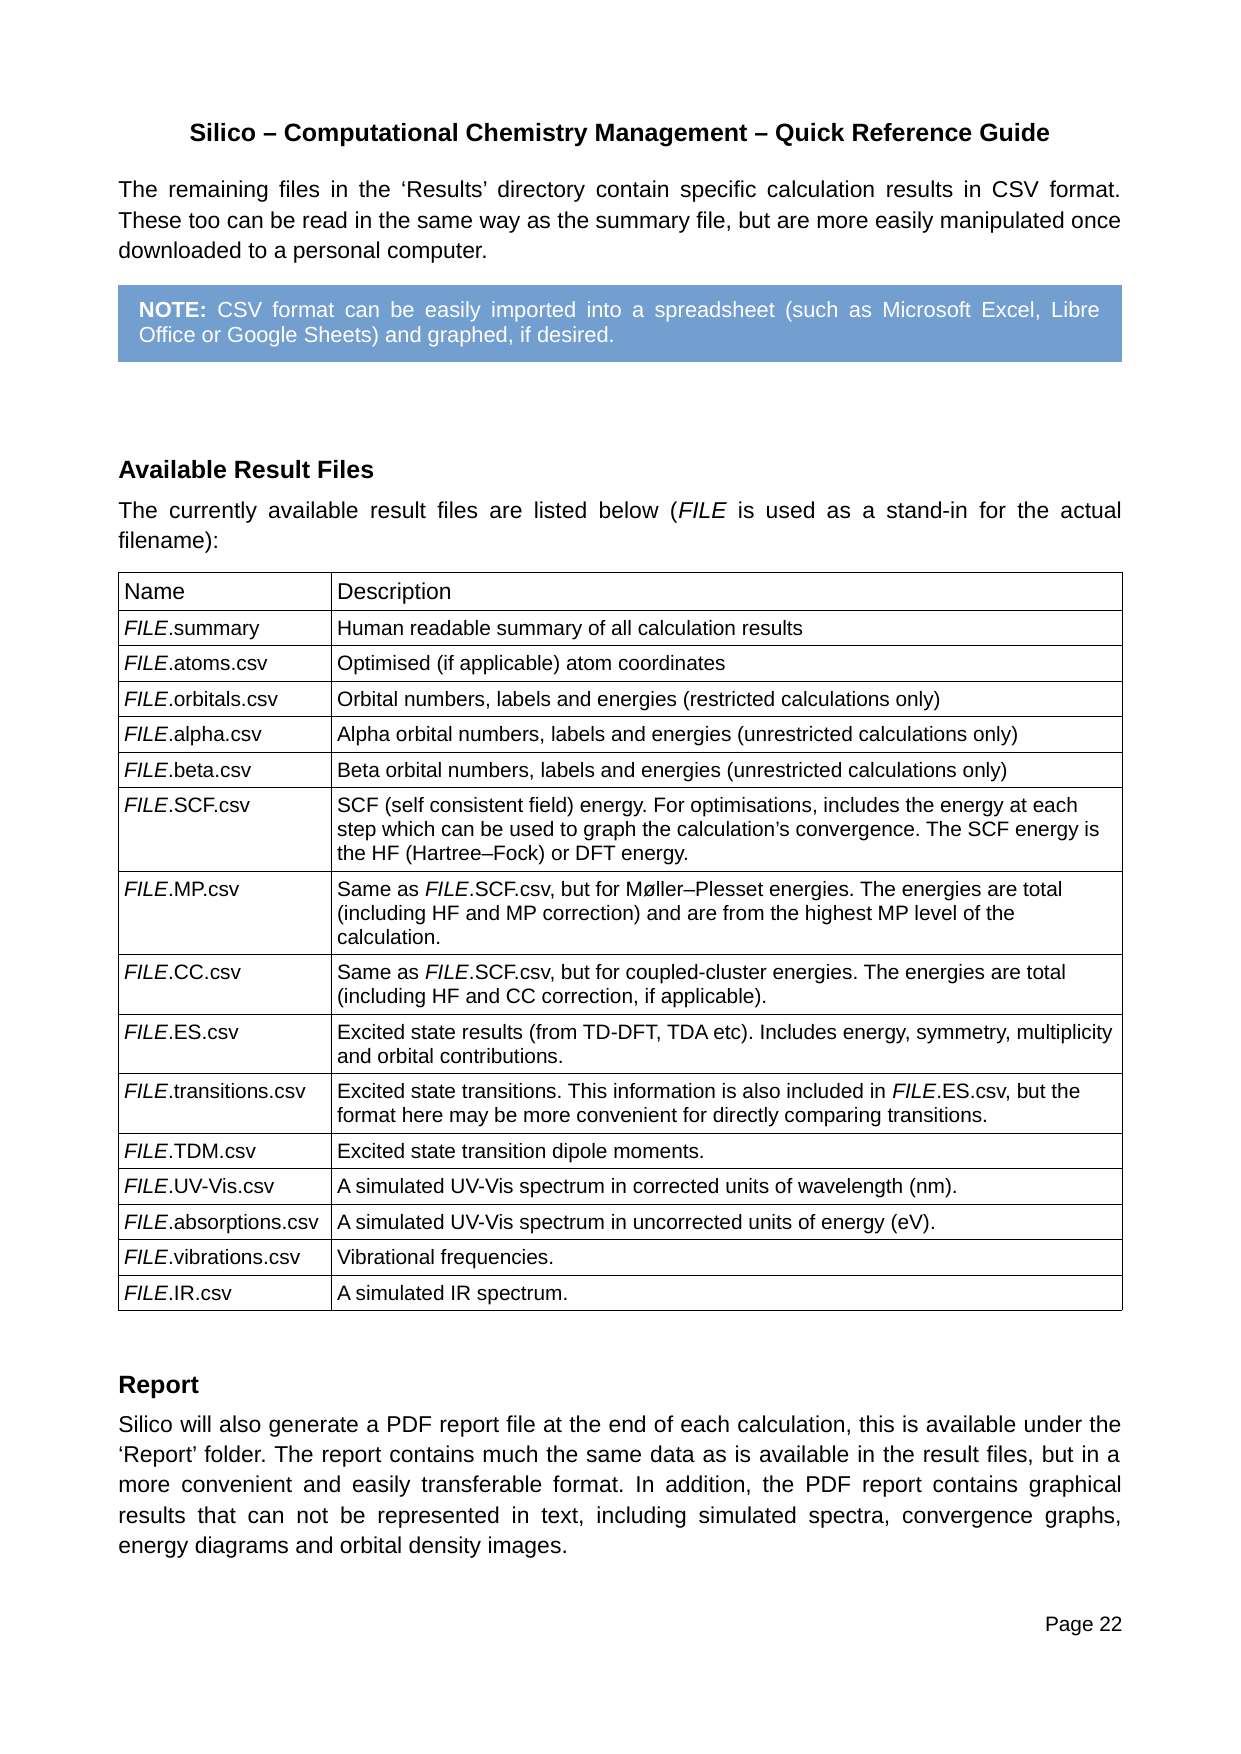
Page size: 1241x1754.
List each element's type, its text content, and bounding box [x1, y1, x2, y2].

table_cell A simulated IR spectrum. [332, 1276, 1122, 1310]
table_cell Same as FILE.SCF.csv, but for Møller–Plesset energies. The energies are total (including HF and MP correction) and are from the highest MP level of the calculation. [332, 872, 1122, 954]
table_cell FILE.TDM.csv [119, 1134, 331, 1168]
table_cell FILE.SCF.csv [119, 788, 331, 871]
table_cell Excited state transition dipole moments. [332, 1134, 1122, 1168]
table_cell FILE.ES.csv [119, 1015, 331, 1073]
text The currently available result files are listed below (FILE is used as a stand-in for the actual filename): [118, 497, 1122, 553]
subtitle Report [118, 1370, 1122, 1398]
table_cell SCF (self consistent field) energy. For optimisations, includes the energy at each step which can be used to graph the calculation’s convergence. The SCF energy is the HF (Hartree–Fock) or DFT energy. [332, 788, 1122, 871]
table_cell A simulated UV-Vis spectrum in uncorrected units of energy (eV). [332, 1205, 1122, 1239]
subtitle Available Result Files [118, 456, 1122, 484]
table_cell FILE.beta.csv [119, 753, 331, 787]
table_cell FILE.alpha.csv [119, 717, 331, 752]
table_cell Beta orbital numbers, labels and energies (unrestricted calculations only) [332, 753, 1122, 787]
table_header Description [332, 573, 1122, 610]
table_cell A simulated UV-Vis spectrum in corrected units of wavelength (nm). [332, 1169, 1122, 1204]
table_cell FILE.absorptions.csv [119, 1205, 331, 1239]
table_cell Excited state results (from TD-DFT, TDA etc). Includes energy, symmetry, multiplicity and orbital contributions. [332, 1015, 1122, 1073]
table_cell Orbital numbers, labels and energies (restricted calculations only) [332, 682, 1122, 716]
table_cell FILE.vibrations.csv [119, 1240, 331, 1275]
table_cell FILE.CC.csv [119, 955, 331, 1014]
text Silico will also generate a PDF report file at the end of each calculation, this is available under the ‘Report’ folder. The report contains much the same data as is available in the result files, but in a more convenient and easily transferable format. In addition, the PDF report contains graphical results that can not be represented in text, including simulated spectra, convergence graphs, energy diagrams and orbital density images. [118, 1411, 1122, 1558]
table_cell FILE.orbitals.csv [119, 682, 331, 716]
table_cell FILE.UV-Vis.csv [119, 1169, 331, 1204]
table_cell Optimised (if applicable) atom coordinates [332, 646, 1122, 681]
table_cell Alpha orbital numbers, labels and energies (unrestricted calculations only) [332, 717, 1122, 752]
table_cell FILE.transitions.csv [119, 1074, 331, 1133]
table_cell FILE.MP.csv [119, 872, 331, 954]
text NOTE: CSV format can be easily imported into a spreadsheet (such as Microsoft Excel, Libre Office or Google Sheets) and graphed, if desired. [139, 297, 1101, 347]
table_cell FILE.summary [119, 611, 331, 645]
table_cell Vibrational frequencies. [332, 1240, 1122, 1275]
table_cell Human readable summary of all calculation results [332, 611, 1122, 645]
text The remaining files in the ‘Results’ directory contain specific calculation results in CSV format. These too can be read in the same way as the summary file, but are more easily manipulated once downloaded to a personal computer. [118, 176, 1122, 263]
table_cell FILE.IR.csv [119, 1276, 331, 1310]
table_header Name [119, 573, 331, 610]
table_cell Excited state transitions. This information is also included in FILE.ES.csv, but the format here may be more convenient for directly comparing transitions. [332, 1074, 1122, 1133]
table_cell Same as FILE.SCF.csv, but for coupled-cluster energies. The energies are total (including HF and CC correction, if applicable). [332, 955, 1122, 1014]
table_cell FILE.atoms.csv [119, 646, 331, 681]
